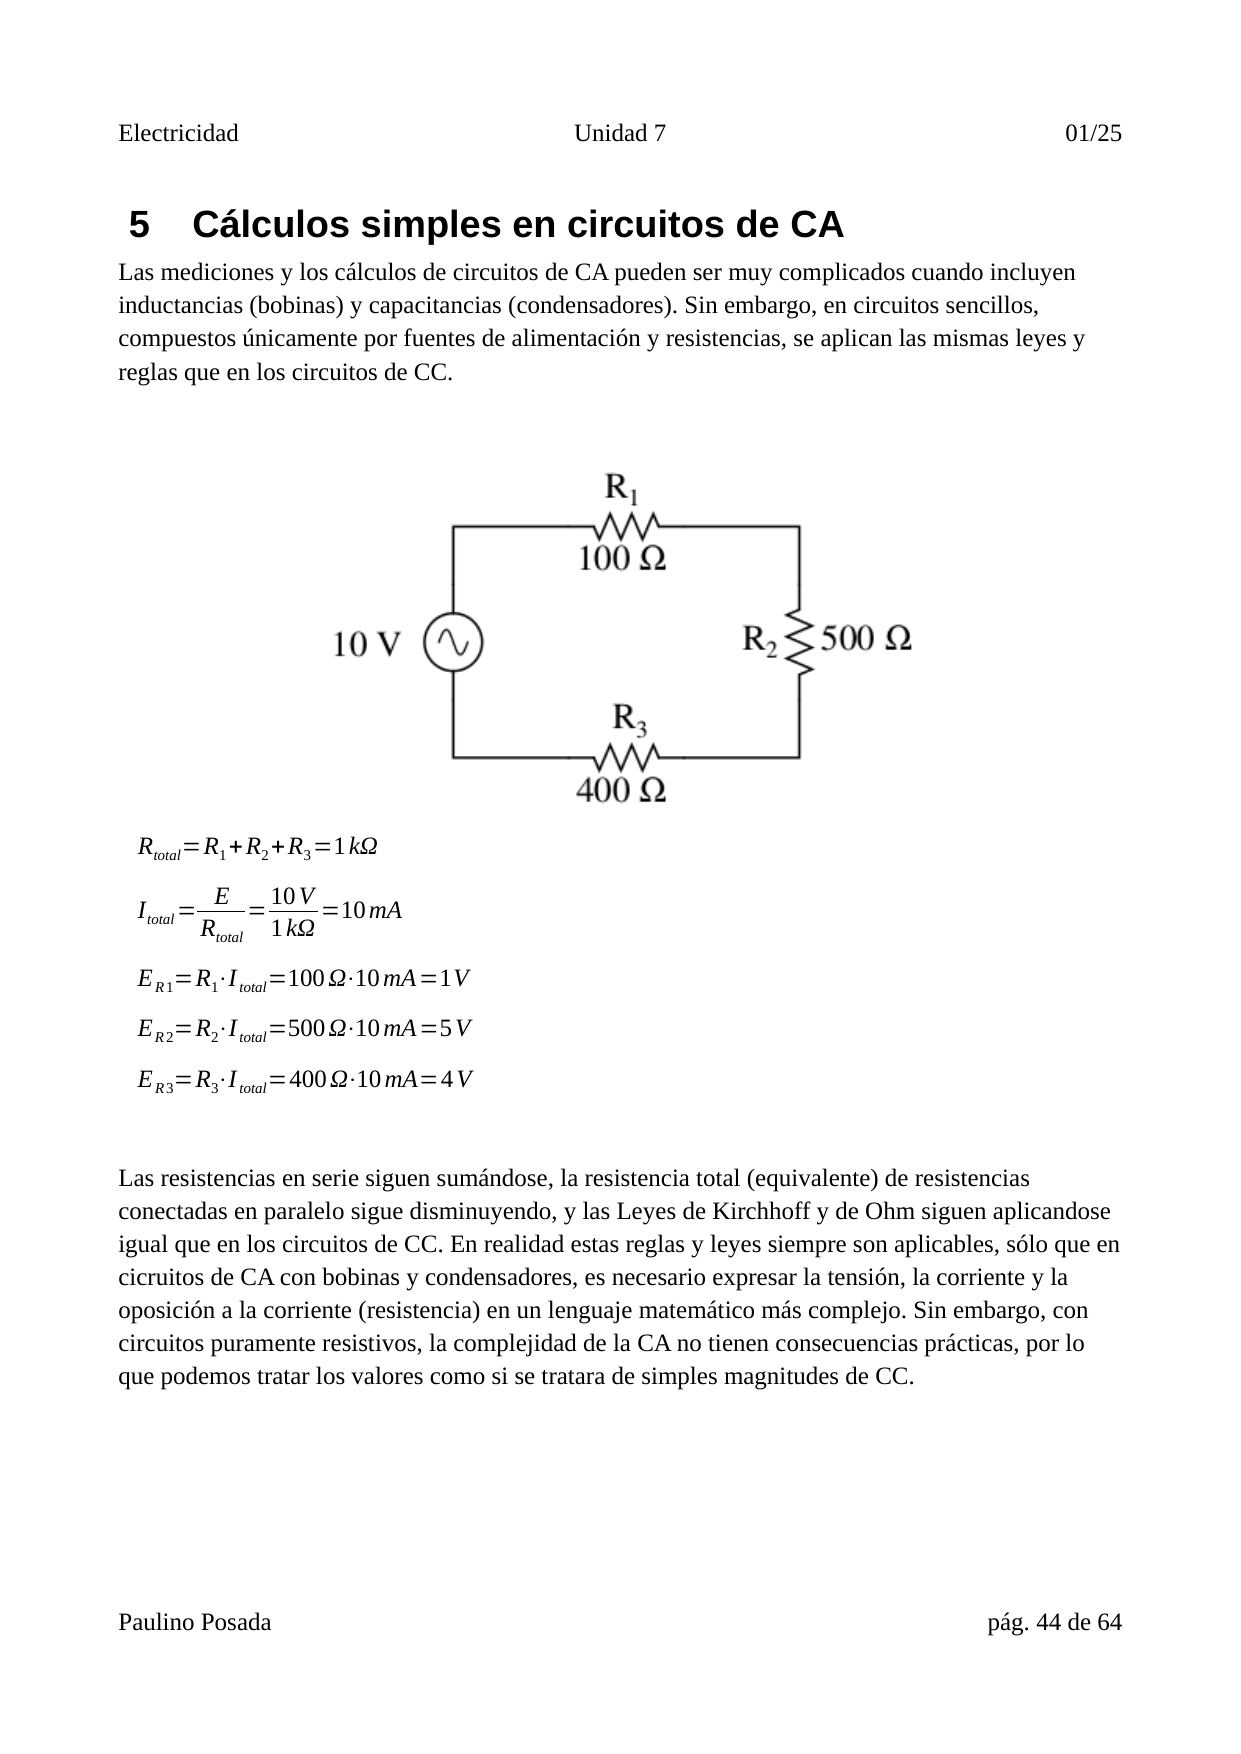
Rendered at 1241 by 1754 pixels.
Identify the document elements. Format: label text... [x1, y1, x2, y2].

text Las resistencias en serie siguen sumándose, la resistencia total (equivalente) de resistencias conectadas en paralelo sigue disminuyendo, y las Leyes de Kirchhoff y de Ohm siguen aplicandose igual que en los circuitos de CC. En realidad estas reglas y leyes siempre son aplicables, sólo que en cicruitos de CA con bobinas y condensadores, es necesario expresar la tensión, la corriente y la oposición a la corriente (resistencia) en un lenguaje matemático más complejo. Sin embargo, con circuitos puramente resistivos, la complejidad de la CA no tienen consecuencias prácticas, por lo que podemos tratar los valores como si se tratara de simples magnitudes de CC. [118, 1163, 1122, 1390]
picture [306, 451, 935, 824]
text Las mediciones y los cálculos de circuitos de CA pueden ser muy complicados cuando incluyen inductancias (bobinas) y capacitancias (condensadores). Sin embargo, en circuitos sencillos, compuestos únicamente por fuentes de alimentación y resistencias, se aplican las mismas leyes y reglas que en los circuitos de CC. [118, 257, 1122, 385]
subtitle Cálculos simples en circuitos de CA [118, 201, 1122, 245]
